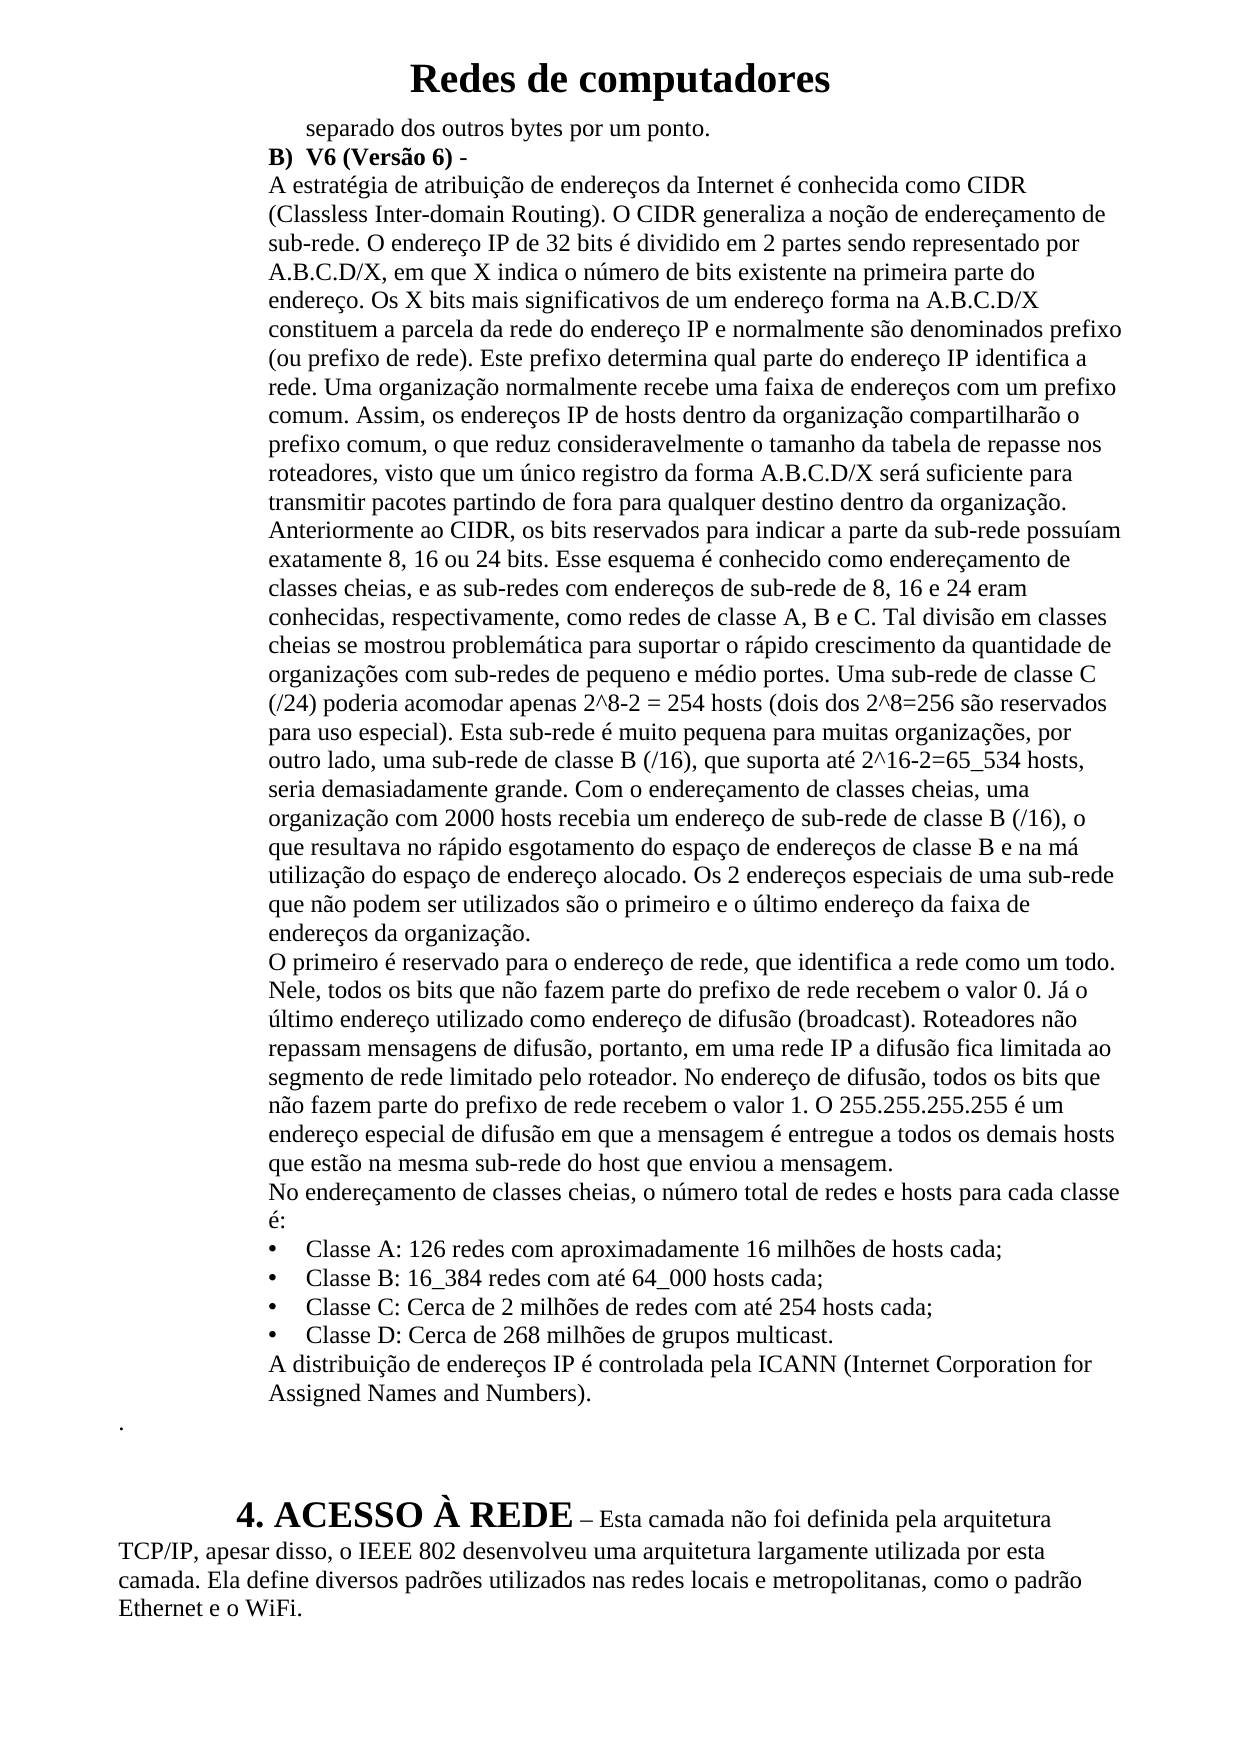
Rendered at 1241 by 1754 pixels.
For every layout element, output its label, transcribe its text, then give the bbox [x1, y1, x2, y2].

text 4. ACESSO À REDE – Esta camada não foi definida pela arquitetura TCP/IP, apesar disso, o IEEE 802 desenvolveu uma arquitetura largamente utilizada por esta camada. Ela define diversos padrões utilizados nas redes locais e metropolitanas, como o padrão Ethernet e o WiFi. [118, 1493, 1122, 1622]
list No endereçamento de classes cheias, o número total de redes e hosts para cada classe é: [231, 1177, 1122, 1234]
list Classe D: Cerca de 268 milhões de grupos multicast. [268, 1320, 1122, 1349]
list A distribuição de endereços IP é controlada pela ICANN (Internet Corporation for Assigned Names and Numbers). [231, 1349, 1122, 1407]
list Classe C: Cerca de 2 milhões de redes com até 254 hosts cada; [268, 1292, 1122, 1320]
list A estratégia de atribuição de endereços da Internet é conhecida como CIDR (Classless Inter-domain Routing). O CIDR generaliza a noção de endereçamento de sub-rede. O endereço IP de 32 bits é dividido em 2 partes sendo representado por A.B.C.D/X, em que X indica o número de bits existente na primeira parte do endereço. Os X bits mais significativos de um endereço forma na A.B.C.D/X constituem a parcela da rede do endereço IP e normalmente são denominados prefixo (ou prefixo de rede). Este prefixo determina qual parte do endereço IP identifica a rede. Uma organização normalmente recebe uma faixa de endereços com um prefixo comum. Assim, os endereços IP de hosts dentro da organização compartilharão o prefixo comum, o que reduz consideravelmente o tamanho da tabela de repasse nos roteadores, visto que um único registro da forma A.B.C.D/X será suficiente para transmitir pacotes partindo de fora para qualquer destino dentro da organização. [231, 170, 1122, 515]
list separado dos outros bytes por um ponto. [268, 113, 1122, 142]
list Anteriormente ao CIDR, os bits reservados para indicar a parte da sub-rede possuíam exatamente 8, 16 ou 24 bits. Esse esquema é conhecido como endereçamento de classes cheias, e as sub-redes com endereços de sub-rede de 8, 16 e 24 eram conhecidas, respectivamente, como redes de classe A, B e C. Tal divisão em classes cheias se mostrou problemática para suportar o rápido crescimento da quantidade de organizações com sub-redes de pequeno e médio portes. Uma sub-rede de classe C (/24) poderia acomodar apenas 2^8-2 = 254 hosts (dois dos 2^8=256 são reservados para uso especial). Esta sub-rede é muito pequena para muitas organizações, por outro lado, uma sub-rede de classe B (/16), que suporta até 2^16-2=65_534 hosts, seria demasiadamente grande. Com o endereçamento de classes cheias, uma organização com 2000 hosts recebia um endereço de sub-rede de classe B (/16), o que resultava no rápido esgotamento do espaço de endereços de classe B e na má utilização do espaço de endereço alocado. Os 2 endereços especiais de uma sub-rede que não podem ser utilizados são o primeiro e o último endereço da faixa de endereços da organização. [231, 515, 1122, 947]
text . [118, 1407, 1122, 1435]
list Classe B: 16_384 redes com até 64_000 hosts cada; [268, 1263, 1122, 1292]
list V6 (Versão 6) - [268, 142, 1122, 170]
list O primeiro é reservado para o endereço de rede, que identifica a rede como um todo. Nele, todos os bits que não fazem parte do prefixo de rede recebem o valor 0. Já o último endereço utilizado como endereço de difusão (broadcast). Roteadores não repassam mensagens de difusão, portanto, em uma rede IP a difusão fica limitada ao segmento de rede limitado pelo roteador. No endereço de difusão, todos os bits que não fazem parte do prefixo de rede recebem o valor 1. O 255.255.255.255 é um endereço especial de difusão em que a mensagem é entregue a todos os demais hosts que estão na mesma sub-rede do host que enviou a mensagem. [231, 947, 1122, 1177]
list Classe A: 126 redes com aproximadamente 16 milhões de hosts cada; [268, 1234, 1122, 1263]
